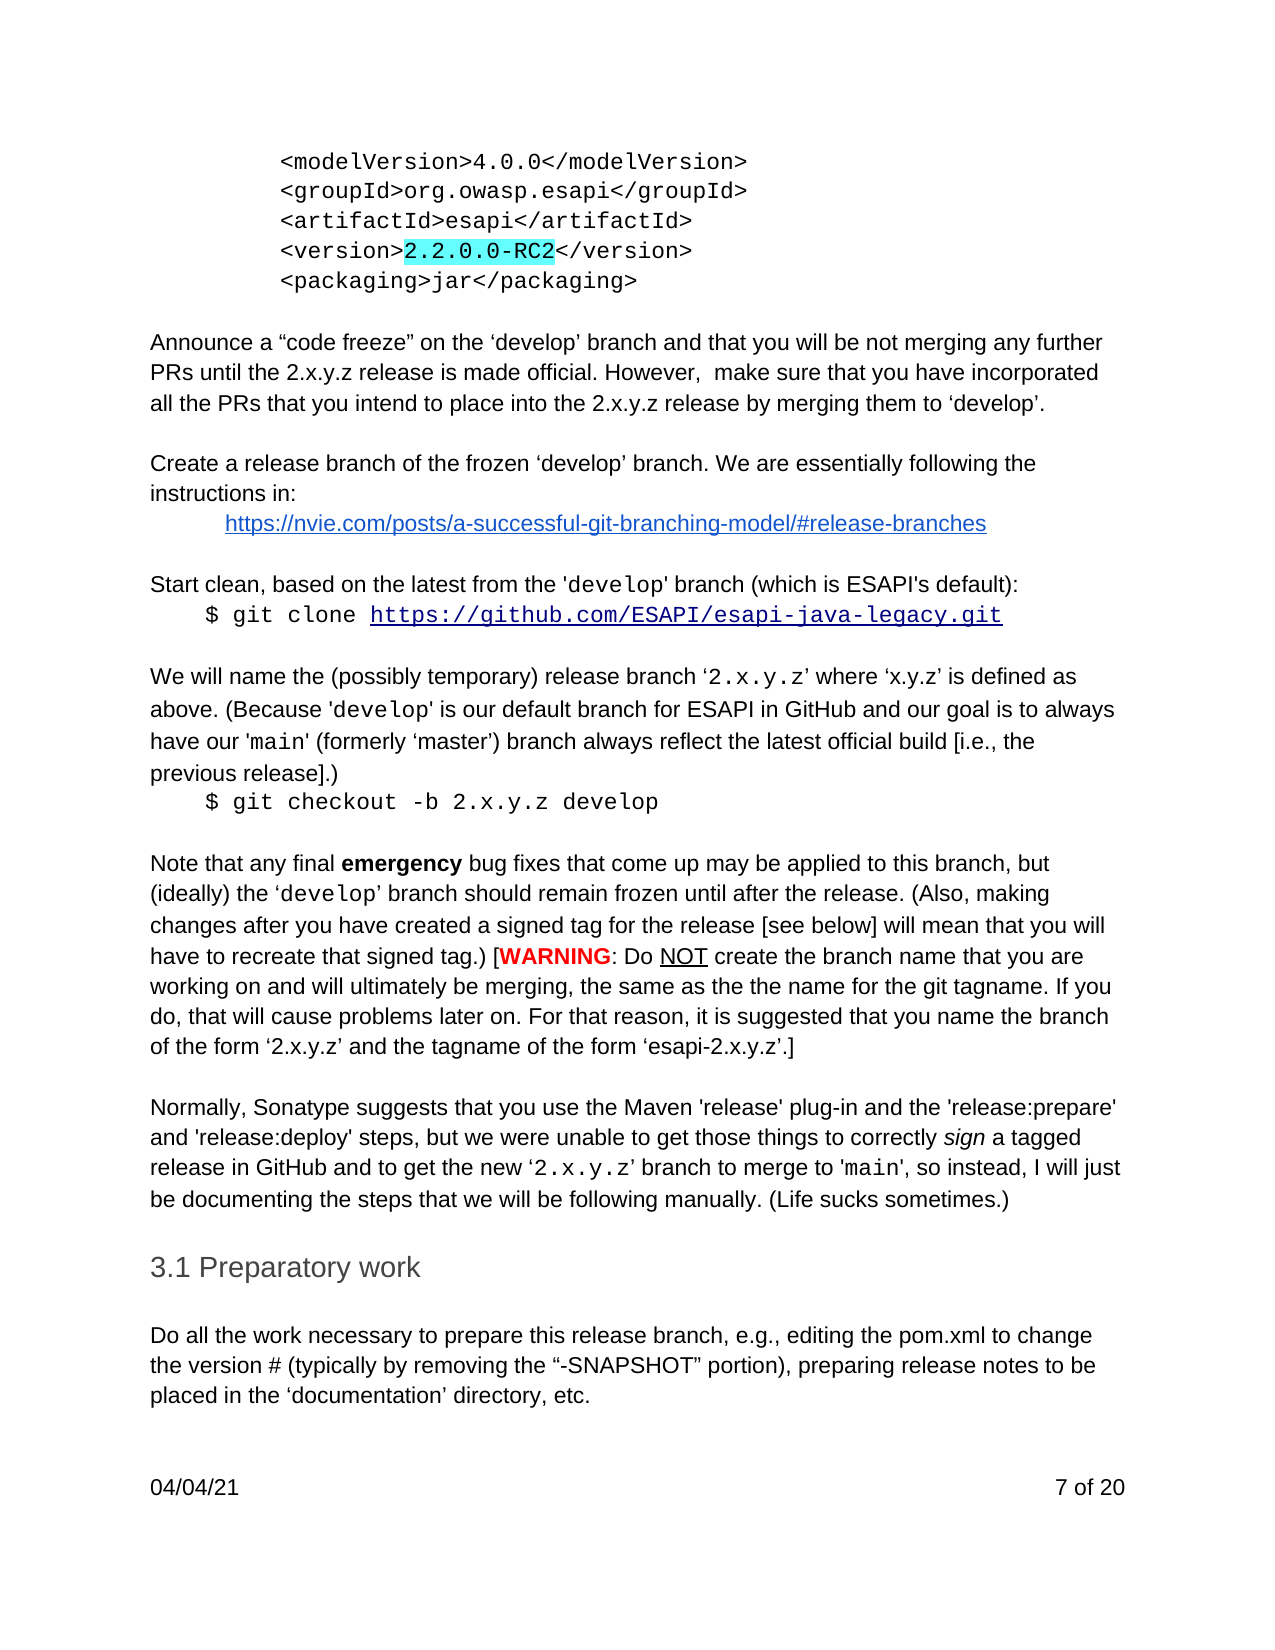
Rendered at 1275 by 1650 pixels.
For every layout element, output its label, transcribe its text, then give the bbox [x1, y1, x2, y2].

text Announce a “code freeze” on the ‘develop’ branch and that you will be not merging any further PRs until the 2.x.y.z release is made official. However, make sure that you have incorporated all the PRs that you intend to place into the 2.x.y.z release by merging them to ‘develop’. [150, 329, 1125, 416]
text Normally, Sonatype suggests that you use the Maven 'release' plug-in and the 'release:prepare' and 'release:deploy' steps, but we were unable to get those things to correctly sign a tagged release in GitHub and to get the new ‘2.x.y.z’ branch to merge to 'main', so instead, I will just be documenting the steps that we will be following manually. (Life sucks sometimes.) [150, 1094, 1125, 1213]
text <version>2.2.0.0-RC2</version> [225, 239, 1125, 265]
text Do all the work necessary to prepare this release branch, e.g., editing the pom.xml to change the version # (typically by removing the “-SNAPSHOT” portion), preparing release notes to be placed in the ‘documentation’ directory, etc. [150, 1322, 1125, 1409]
text We will name the (possibly temporary) release branch ‘2.x.y.z’ where ‘x.y.z’ is defined as above. (Because 'develop' is our default branch for ESAPI in GitHub and our goal is to always have our 'main' (formerly ‘master’) branch always reflect the latest official build [i.e., the previous release].) [150, 663, 1125, 786]
text <groupId>org.owasp.esapi</groupId> [225, 180, 1125, 206]
subtitle Preparatory work [150, 1250, 1125, 1283]
text Create a release branch of the frozen ‘develop’ branch. We are essentially following the instructions in: [150, 450, 1125, 507]
text <artifactId>esapi</artifactId> [225, 209, 1125, 236]
text <modelVersion>4.0.0</modelVersion> [225, 150, 1125, 176]
text https://nvie.com/posts/a-successful-git-branching-model/#release-branches [150, 510, 1125, 537]
text Note that any final emergency bug fixes that come up may be applied to this branch, but (ideally) the ‘develop’ branch should remain frozen until after the release. (Also, making changes after you have created a signed tag for the release [see below] will mean that you will have to recreate that signed tag.) [WARNING: Do NOT create the branch name that you are working on and will ultimately be merging, the same as the the name for the git tagname. If you do, that will cause problems later on. For that reason, it is suggested that you name the branch of the form ‘2.x.y.z’ and the tagname of the form ‘esapi-2.x.y.z’.] [150, 850, 1125, 1060]
text Start clean, based on the latest from the 'develop' branch (which is ESAPI's default): [150, 571, 1125, 599]
text $ git checkout -b 2.x.y.z develop [150, 790, 1125, 816]
text $ git clone https://github.com/ESAPI/esapi-java-legacy.git [150, 603, 1125, 629]
text <packaging>jar</packaging> [225, 269, 1125, 295]
